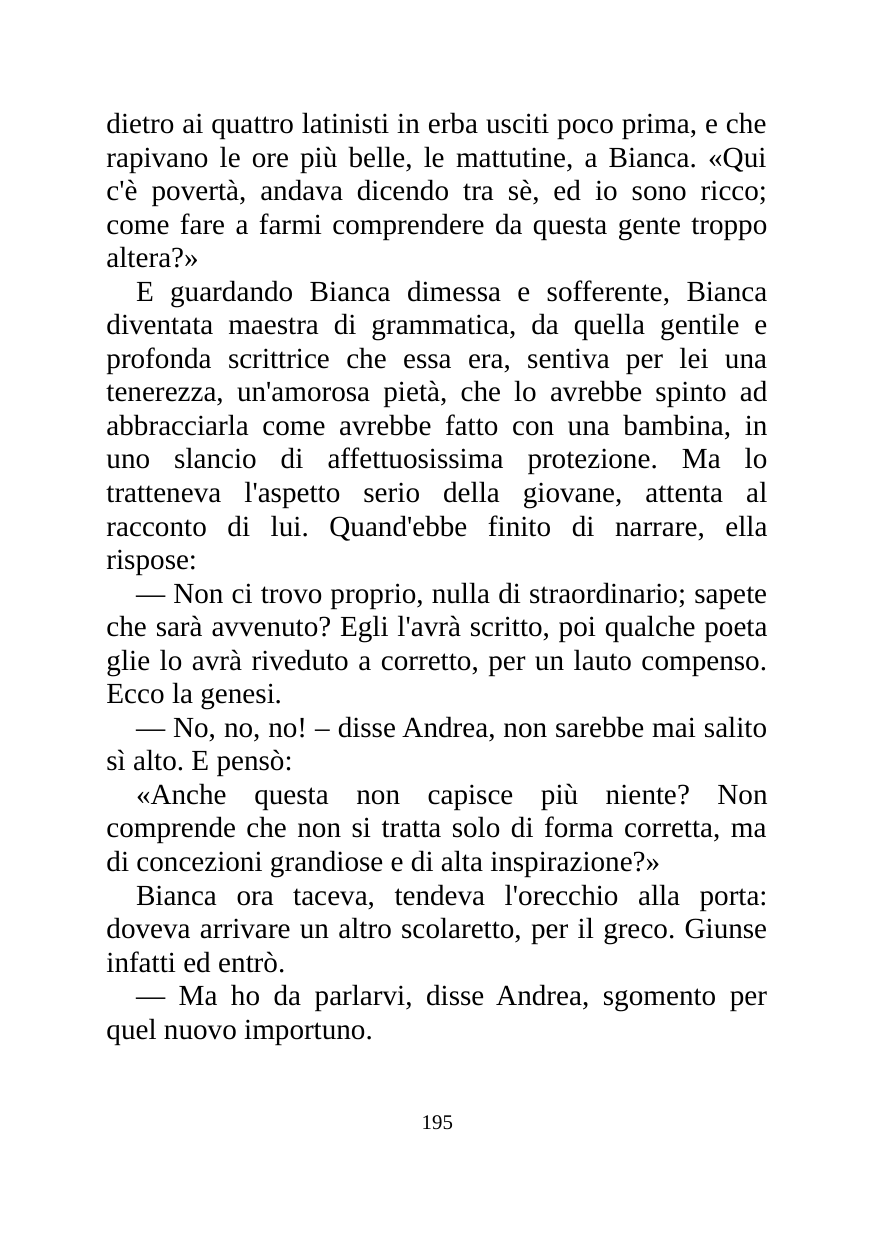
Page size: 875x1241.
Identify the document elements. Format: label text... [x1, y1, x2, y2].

text — Ma ho da parlarvi, disse Andrea, sgomento per quel nuovo importuno. [106, 978, 768, 1045]
text — No, no, no! – disse Andrea, non sarebbe mai salito sì alto. E pensò: [106, 710, 768, 777]
text Bianca ora taceva, tendeva l'orecchio alla porta: doveva arrivare un altro scolaretto, per il greco. Giunse infatti ed entrò. [106, 878, 768, 978]
text E guardando Bianca dimessa e sofferente, Bianca diventata maestra di grammatica, da quella gentile e profonda scrittrice che essa era, sentiva per lei una tenerezza, un'amorosa pietà, che lo avrebbe spinto ad abbracciarla come avrebbe fatto con una bambina, in uno slancio di affettuosissima protezione. Ma lo tratteneva l'aspetto serio della giovane, attenta al racconto di lui. Quand'ebbe finito di narrare, ella rispose: [106, 274, 768, 576]
text dietro ai quattro latinisti in erba usciti poco prima, e che rapivano le ore più belle, le mattutine, a Bianca. «Qui c'è povertà, andava dicendo tra sè, ed io sono ricco; come fare a farmi comprendere da questa gente troppo altera?» [106, 106, 768, 274]
text — Non ci trovo proprio, nulla di straordinario; sapete che sarà avvenuto? Egli l'avrà scritto, poi qualche poeta glie lo avrà riveduto a corretto, per un lauto compenso. Ecco la genesi. [106, 576, 768, 710]
text «Anche questa non capisce più niente? Non comprende che non si tratta solo di forma corretta, ma di concezioni grandiose e di alta inspirazione?» [106, 777, 768, 878]
